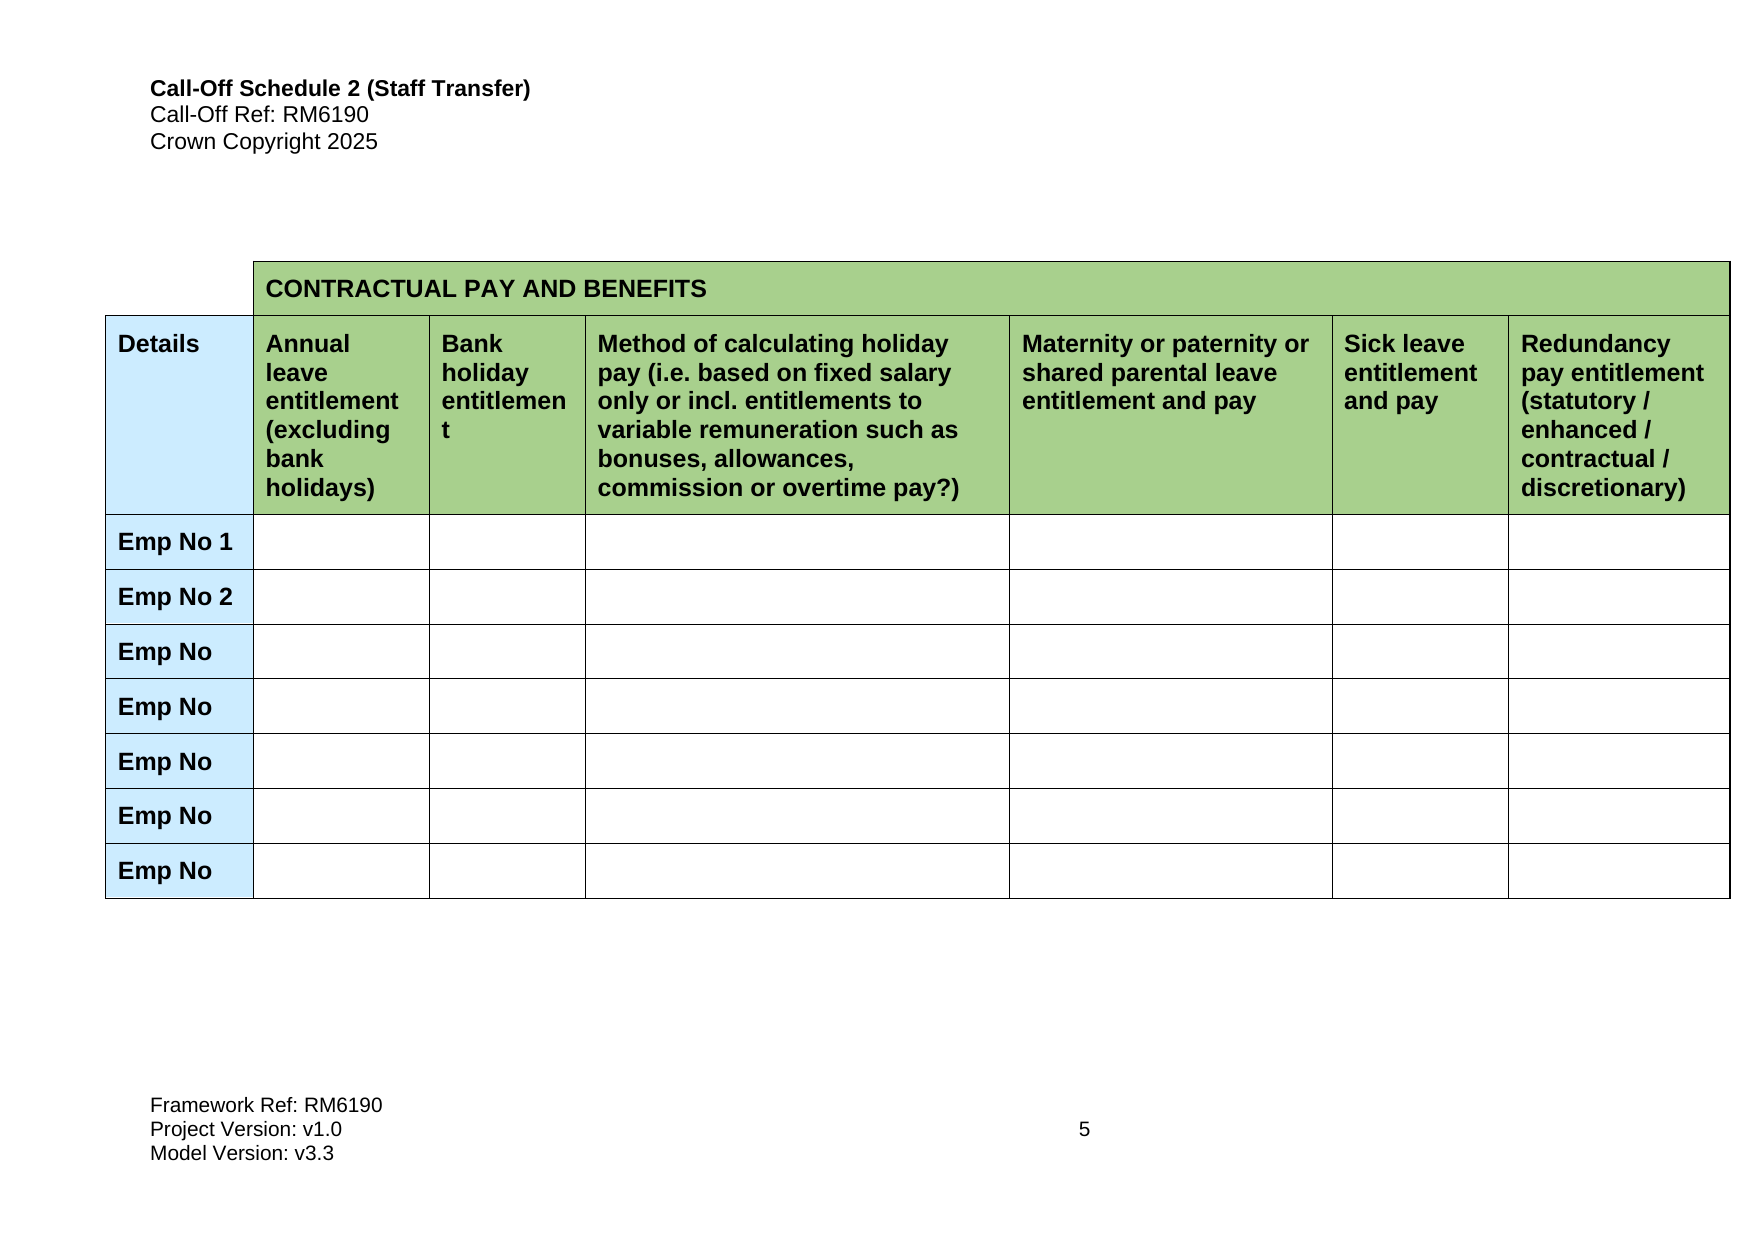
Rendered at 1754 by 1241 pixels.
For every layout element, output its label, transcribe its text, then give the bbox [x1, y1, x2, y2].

table_cell Emp No 1 [106, 515, 253, 569]
table_cell [1333, 515, 1508, 569]
table_cell Emp No 2 [106, 570, 253, 623]
table_cell [1333, 679, 1508, 733]
table_cell [586, 515, 1009, 569]
table_cell [430, 679, 585, 733]
table_cell Annual leave entitlement (excluding bank holidays) [254, 316, 429, 514]
table_cell [1509, 844, 1729, 897]
table_cell Sick leave entitlement and pay [1333, 316, 1508, 514]
table_cell Emp No [106, 734, 253, 788]
table_cell [430, 570, 585, 623]
table_cell [430, 734, 585, 788]
table_cell [1333, 844, 1508, 897]
table_cell [586, 789, 1009, 843]
table_cell [1333, 734, 1508, 788]
table_cell [254, 789, 429, 843]
table_cell [430, 515, 585, 569]
table_cell [1010, 679, 1332, 733]
table_cell [430, 844, 585, 897]
table_cell [586, 625, 1009, 678]
table_cell [1010, 515, 1332, 569]
table_cell Bank holiday entitlement [430, 316, 585, 514]
table_cell [1333, 789, 1508, 843]
table_cell [1509, 789, 1729, 843]
table_cell [1509, 734, 1729, 788]
table_cell [1333, 625, 1508, 678]
table_cell [586, 570, 1009, 623]
table_cell [1010, 570, 1332, 623]
table_cell [1010, 734, 1332, 788]
table_cell Emp No [106, 679, 253, 733]
table_cell [1509, 625, 1729, 678]
table_header CONTRACTUAL PAY AND BENEFITS [254, 262, 1729, 315]
table_cell [1509, 679, 1729, 733]
table_header [106, 261, 253, 315]
table_cell [254, 844, 429, 897]
table_cell Emp No [106, 789, 253, 843]
table_cell Details [106, 316, 253, 514]
table_cell [254, 734, 429, 788]
table_cell [254, 570, 429, 623]
table_cell [1333, 570, 1508, 623]
table_cell [254, 625, 429, 678]
table_cell [1509, 570, 1729, 623]
table_cell [586, 679, 1009, 733]
table_cell Emp No [106, 625, 253, 678]
table_cell [1010, 789, 1332, 843]
table_cell [586, 734, 1009, 788]
table_cell [1010, 844, 1332, 897]
table_cell Redundancy pay entitlement (statutory / enhanced / contractual / discretionary) [1509, 316, 1729, 514]
table_cell Method of calculating holiday pay (i.e. based on fixed salary only or incl. entitlements to variable remuneration such as bonuses, allowances, commission or overtime pay?) [586, 316, 1009, 514]
table_cell [254, 515, 429, 569]
table_cell Maternity or paternity or shared parental leave entitlement and pay [1010, 316, 1332, 514]
table_cell [430, 625, 585, 678]
table_cell [1010, 625, 1332, 678]
table_cell [1509, 515, 1729, 569]
table_cell Emp No [106, 844, 253, 897]
table_cell [430, 789, 585, 843]
table_cell [254, 679, 429, 733]
table_cell [586, 844, 1009, 897]
